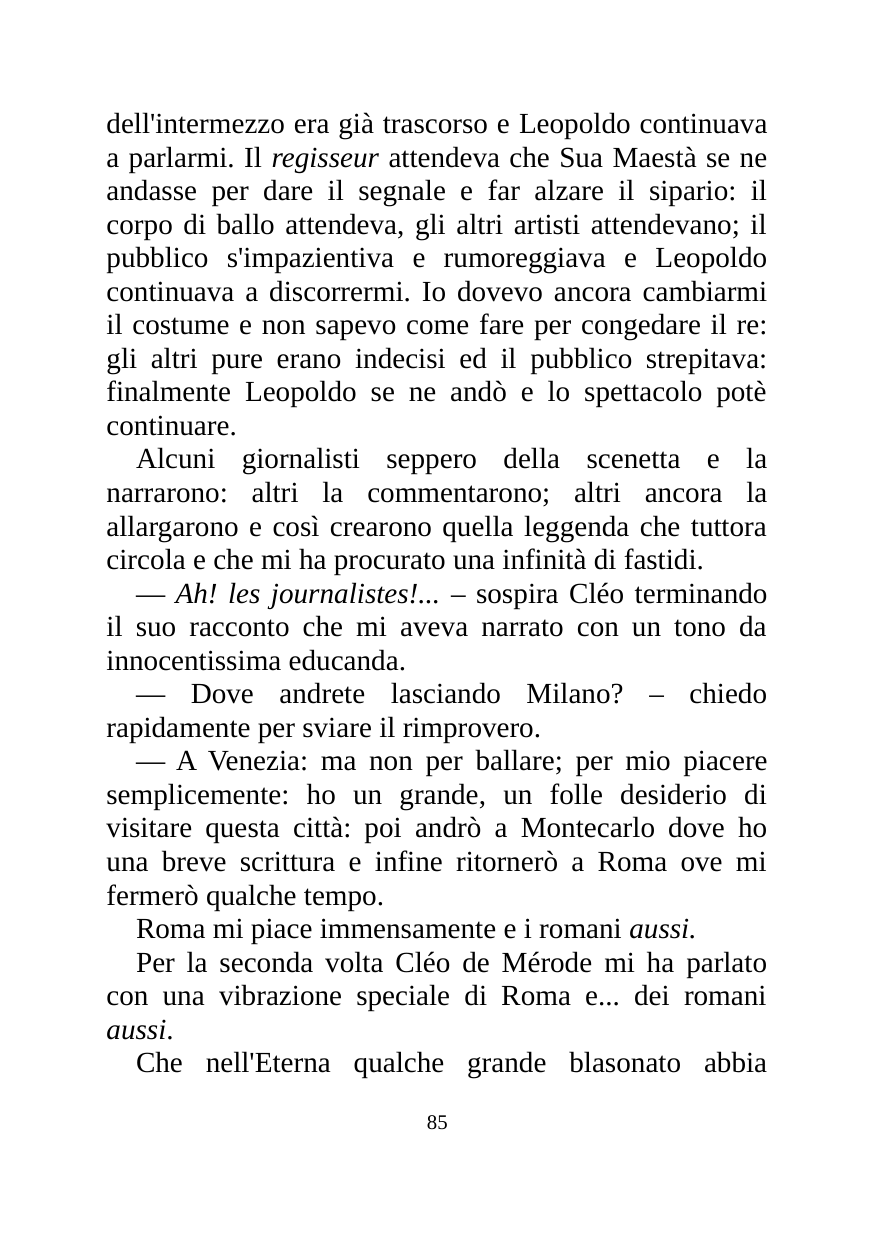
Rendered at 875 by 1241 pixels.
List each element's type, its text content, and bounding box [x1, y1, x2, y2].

text Roma mi piace immensamente e i romani aussi. [106, 911, 768, 945]
text — A Venezia: ma non per ballare; per mio piacere semplicemente: ho un grande, un folle desiderio di visitare questa città: poi andrò a Montecarlo dove ho una breve scrittura e infine ritornerò a Roma ove mi fermerò qualche tempo. [106, 743, 768, 911]
text Alcuni giornalisti seppero della scenetta e la narrarono: altri la commentarono; altri ancora la allargarono e così crearono quella leggenda che tuttora circola e che mi ha procurato una infinità di fastidi. [106, 442, 768, 576]
text Per la seconda volta Cléo de Mérode mi ha parlato con una vibrazione speciale di Roma e... dei romani aussi. [106, 945, 768, 1045]
text Che nell'Eterna qualche grande blasonato abbia [106, 1045, 768, 1079]
text — Ah! les journalistes!... – sospira Cléo terminando il suo racconto che mi aveva narrato con un tono da innocentissima educanda. [106, 576, 768, 676]
text — Dove andrete lasciando Milano? – chiedo rapidamente per sviare il rimprovero. [106, 676, 768, 743]
text dell'intermezzo era già trascorso e Leopoldo continuava a parlarmi. Il regisseur attendeva che Sua Maestà se ne andasse per dare il segnale e far alzare il sipario: il corpo di ballo attendeva, gli altri artisti attendevano; il pubblico s'impazientiva e rumoreggiava e Leopoldo continuava a discorrermi. Io dovevo ancora cambiarmi il costume e non sapevo come fare per congedare il re: gli altri pure erano indecisi ed il pubblico strepitava: finalmente Leopoldo se ne andò e lo spettacolo potè continuare. [106, 106, 768, 442]
